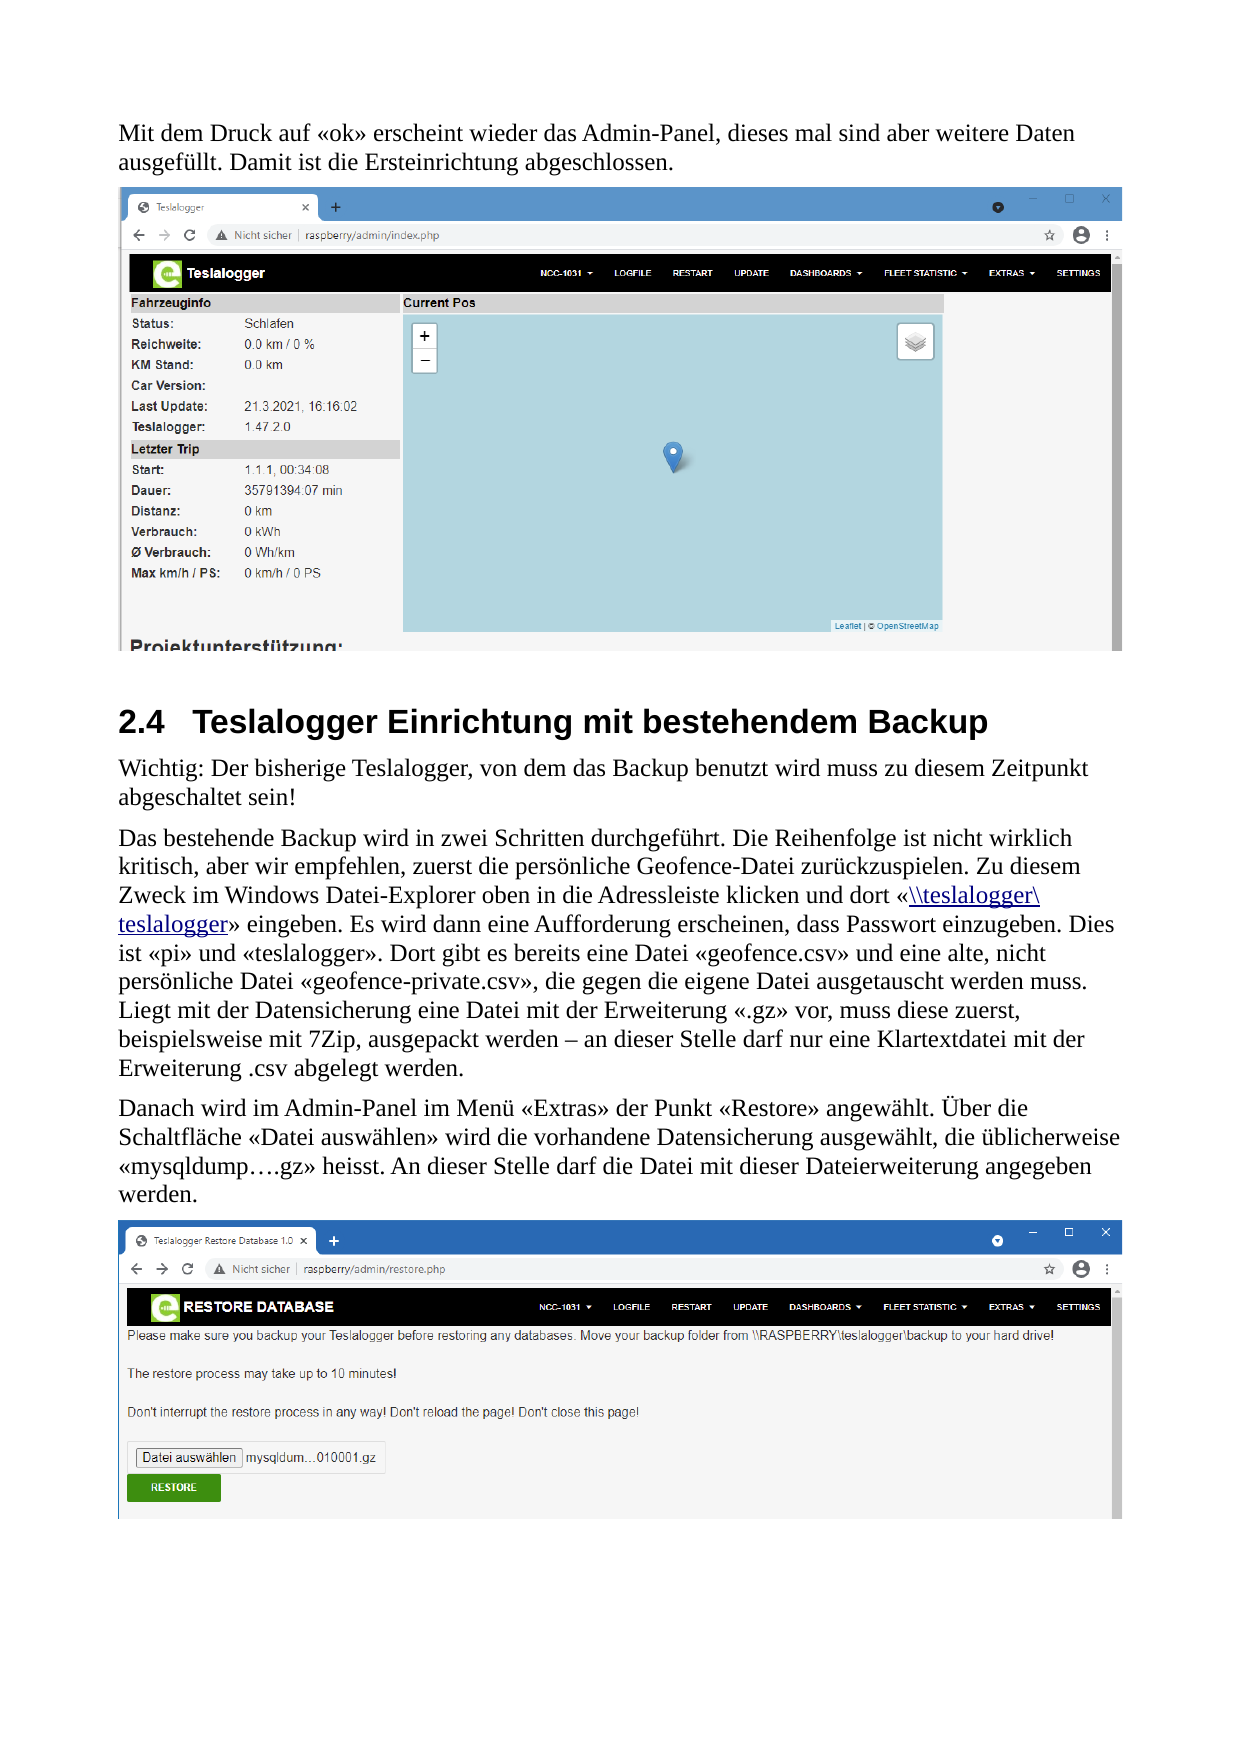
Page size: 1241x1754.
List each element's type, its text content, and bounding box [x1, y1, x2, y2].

subtitle Teslalogger Einrichtung mit bestehendem Backup [118, 702, 1122, 741]
picture [118, 1220, 1123, 1519]
text Das bestehende Backup wird in zwei Schritten durchgeführt. Die Reihenfolge ist nicht wirklich kritisch, aber wir empfehlen, zuerst die persönliche Geofence-Datei zurückzuspielen. Zu diesem Zweck im Windows Datei-Explorer oben in die Adressleiste klicken und dort «\\teslalogger\teslalogger» eingeben. Es wird dann eine Aufforderung erscheinen, dass Passwort einzugeben. Dies ist «pi» und «teslalogger». Dort gibt es bereits eine Datei «geofence.csv» und eine alte, nicht persönliche Datei «geofence-private.csv», die gegen die eigene Datei ausgetauscht werden muss. Liegt mit der Datensicherung eine Datei mit der Erweiterung «.gz» vor, muss diese zuerst, beispielsweise mit 7Zip, ausgepackt werden – an dieser Stelle darf nur eine Klartextdatei mit der Erweiterung .csv abgelegt werden. [118, 823, 1122, 1081]
text Mit dem Druck auf «ok» erscheint wieder das Admin-Panel, dieses mal sind aber weitere Daten ausgefüllt. Damit ist die Ersteinrichtung abgeschlossen. [118, 118, 1122, 176]
text Wichtig: Der bisherige Teslalogger, von dem das Backup benutzt wird muss zu diesem Zeitpunkt abgeschaltet sein! [118, 753, 1122, 811]
text Danach wird im Admin-Panel im Menü «Extras» der Punkt «Restore» angewählt. Über die Schaltfläche «Datei auswählen» wird die vorhandene Datensicherung ausgewählt, die üblicherweise «mysqldump….gz» heisst. An dieser Stelle darf die Datei mit dieser Dateierweiterung angegeben werden. [118, 1093, 1122, 1208]
picture [118, 187, 1123, 651]
